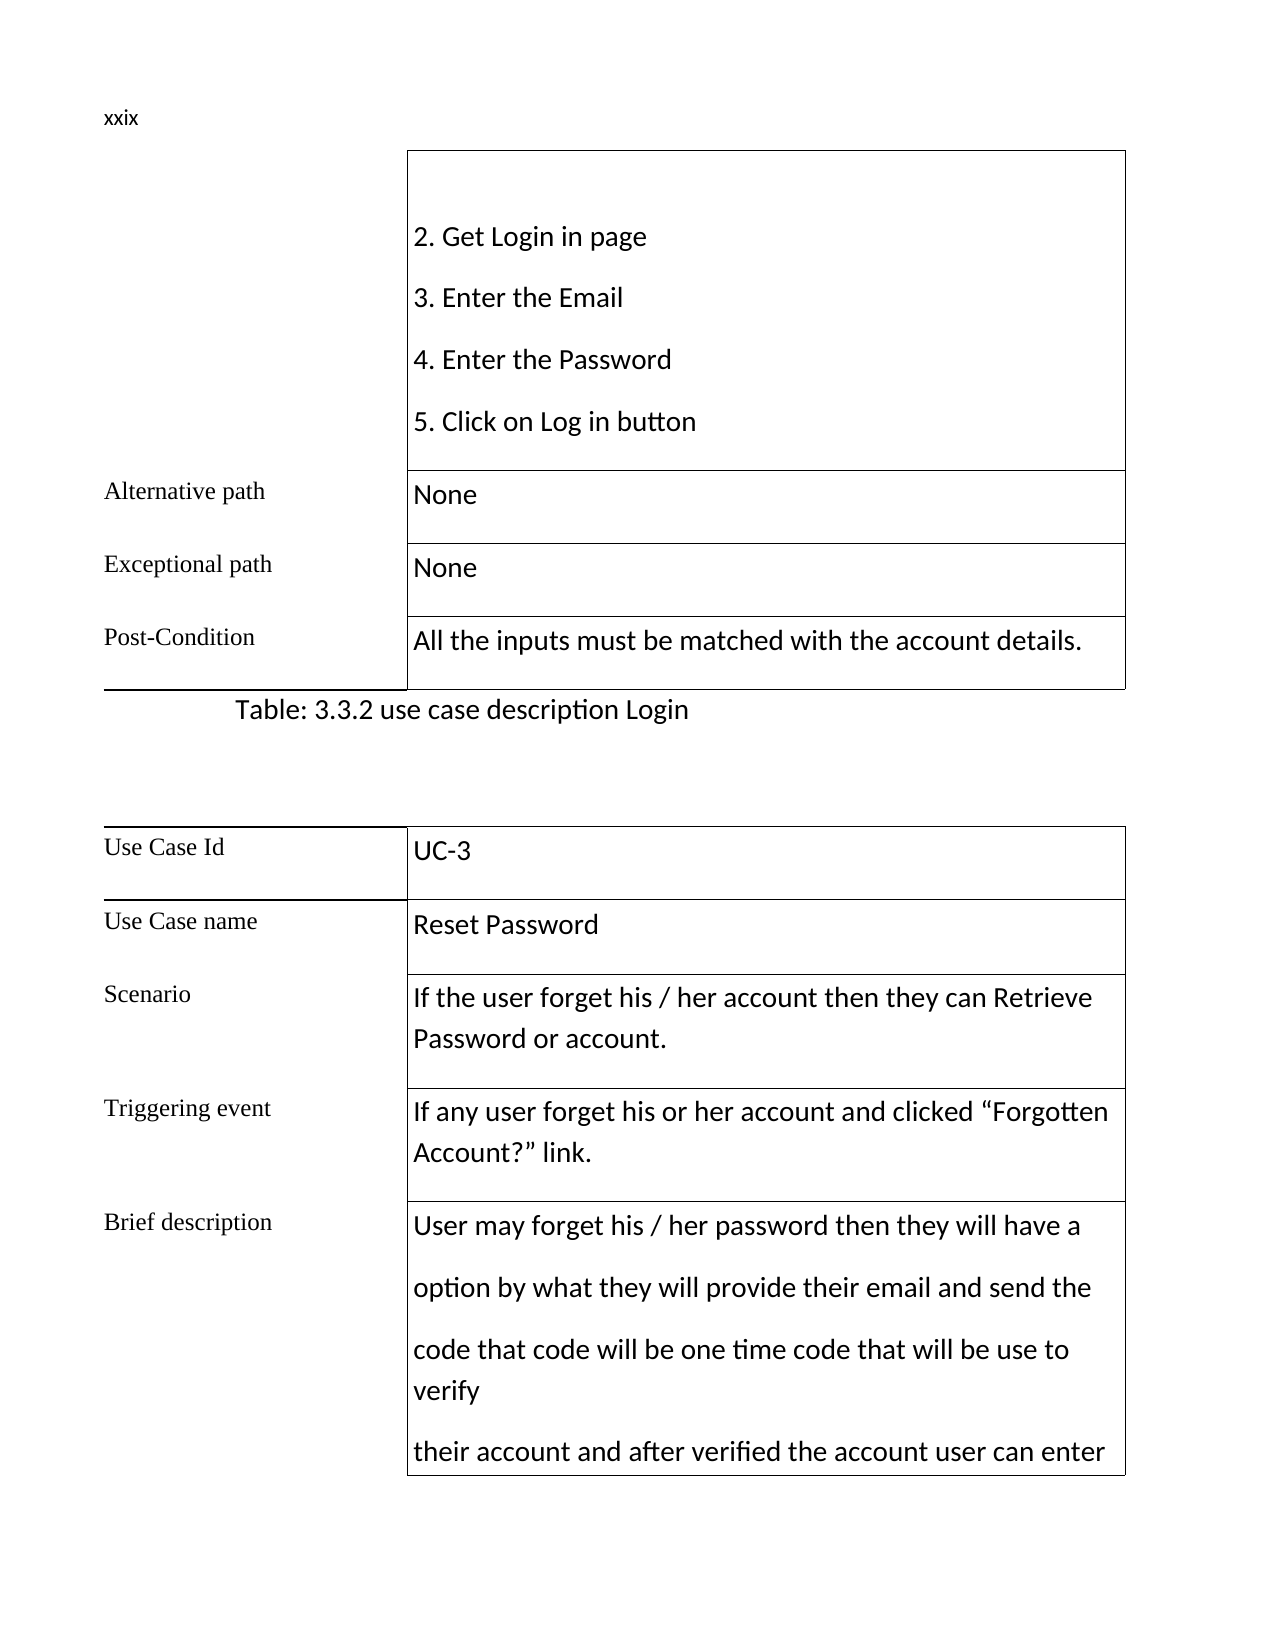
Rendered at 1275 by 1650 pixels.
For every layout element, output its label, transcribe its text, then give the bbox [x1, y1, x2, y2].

table_cell Exceptional path [104, 543, 407, 616]
table_cell 2. Get Login in page 3. Enter the Email 4. Enter the Password 5. Click on Log in button [408, 151, 1125, 470]
table_cell Use Case name [104, 901, 407, 973]
table_cell [104, 150, 407, 470]
table_cell Reset Password [408, 900, 1125, 973]
table_header Use Case Id [104, 828, 407, 899]
table_cell None [408, 471, 1125, 543]
table_cell Triggering event [104, 1088, 407, 1201]
table_cell Scenario [104, 974, 407, 1087]
table_cell If the user forget his / her account then they can Retrieve Password or account. [408, 975, 1125, 1087]
table_cell Post-Condition [104, 616, 407, 689]
table_cell All the inputs must be matched with the account details. [408, 617, 1125, 689]
table_cell Brief description [104, 1201, 407, 1475]
table_cell If any user forget his or her account and clicked “Forgotten Account?” link. [408, 1089, 1125, 1201]
text Table: 3.3.2 use case description Login [103, 691, 1125, 726]
table_cell User may forget his / her password then they will have a option by what they will provide their email and send the code that code will be one time code that will be use to verify their account and after verified the account user can enter [408, 1202, 1125, 1475]
table_cell None [408, 544, 1125, 616]
table_header UC-3 [408, 827, 1125, 899]
table_cell Alternative path [104, 470, 407, 543]
